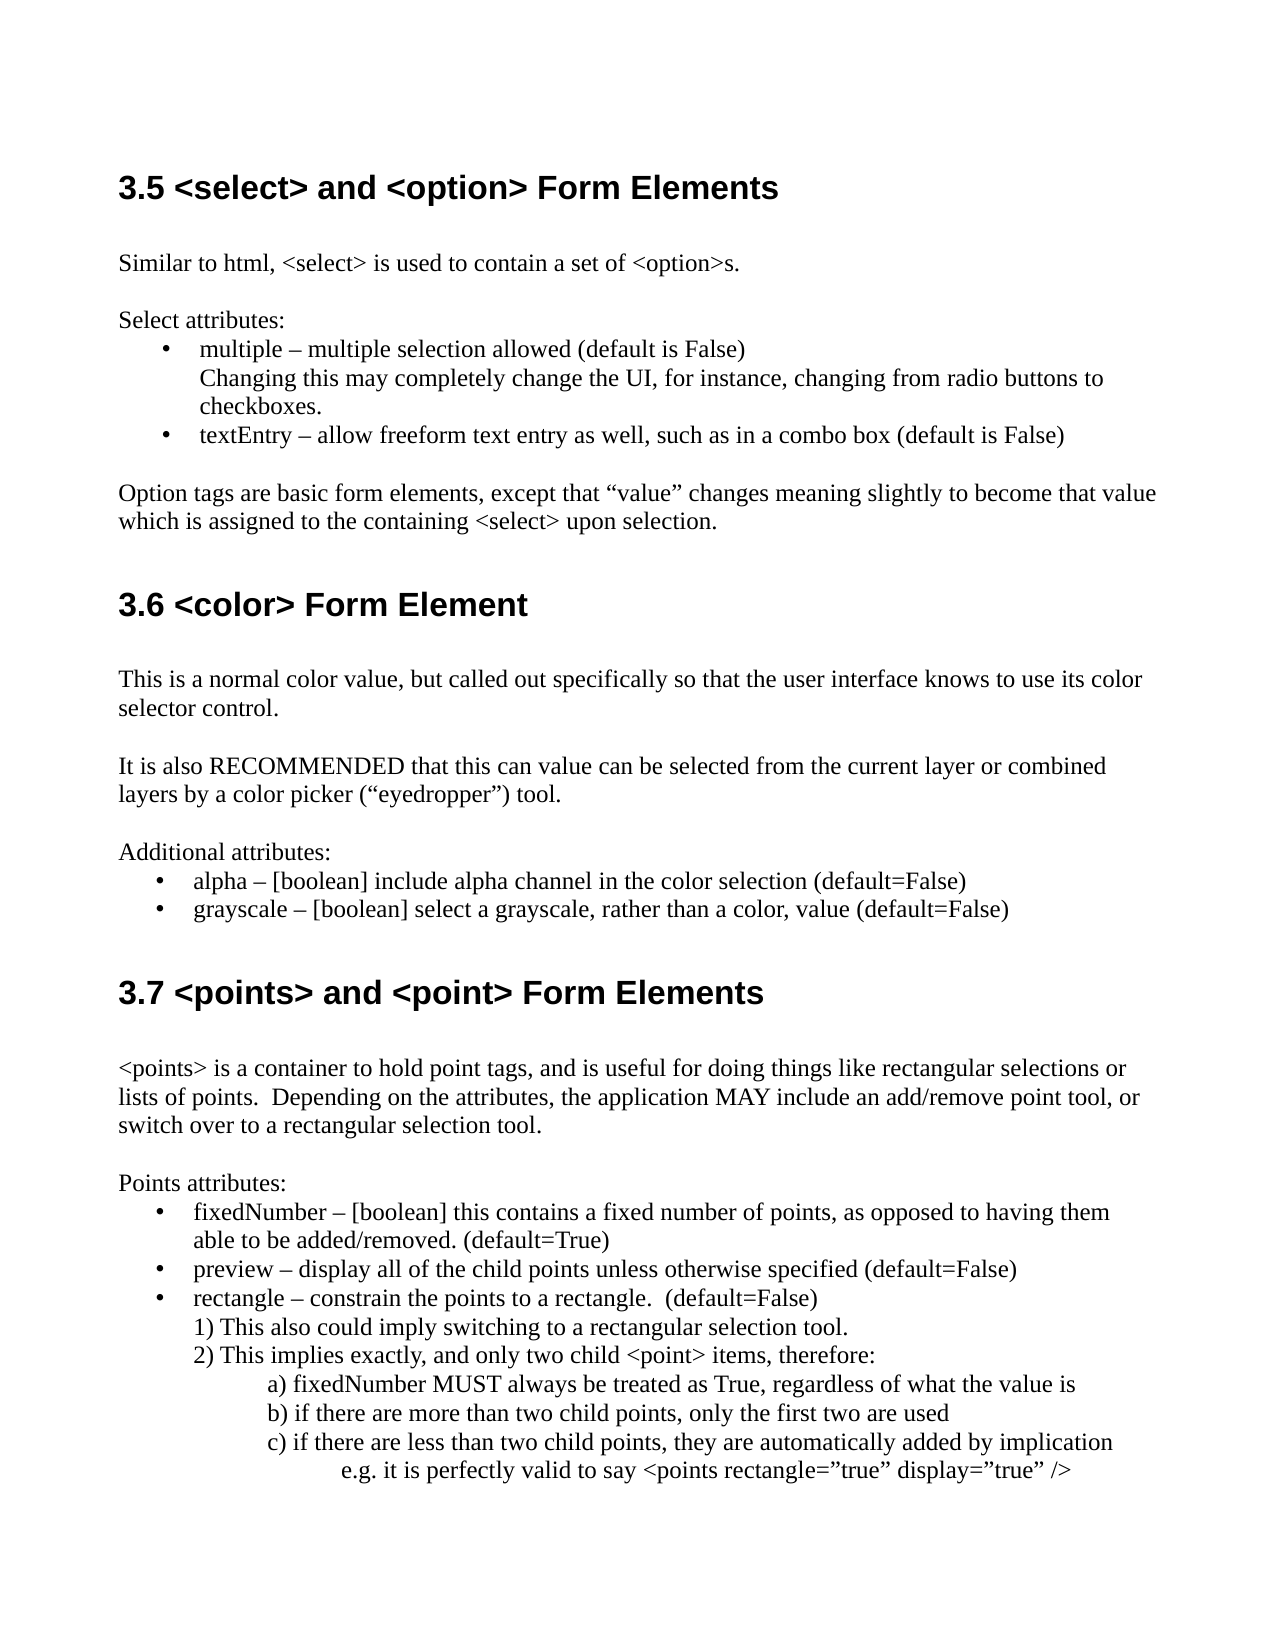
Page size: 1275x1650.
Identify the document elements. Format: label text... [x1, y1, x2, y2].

text Select attributes: [118, 305, 1157, 334]
list preview – display all of the child points unless otherwise specified (default=False) [156, 1254, 1157, 1283]
text Option tags are basic form elements, except that “value” changes meaning slightly to become that value which is assigned to the containing <select> upon selection. [118, 478, 1157, 535]
text <points> is a container to hold point tags, and is useful for doing things like rectangular selections or lists of points. Depending on the attributes, the application MAY include an add/remove point tool, or switch over to a rectangular selection tool. [118, 1053, 1157, 1139]
list grayscale – [boolean] select a grayscale, rather than a color, value (default=False) [156, 894, 1157, 923]
list textEntry – allow freeform text entry as well, such as in a combo box (default is False) [162, 420, 1157, 449]
text Additional attributes: [118, 837, 1157, 866]
subtitle 3.7 <points> and <point> Form Elements [118, 973, 1157, 1012]
list rectangle – constrain the points to a rectangle. (default=False) 1) This also could imply switching to a rectangular selection tool. 2) This implies exactly, and only two child <point> items, therefore: a) fixedNumber MUST always be treated as True, regardless of what the value is b) if there are more than two child points, only the first two are used c) if there are less than two child points, they are automatically added by implication e.g. it is perfectly valid to say <points rectangle=”true” display=”true” /> [156, 1283, 1157, 1513]
text It is also RECOMMENDED that this can value can be selected from the current layer or combined layers by a color picker (“eyedropper”) tool. [118, 751, 1157, 808]
text Points attributes: [118, 1168, 1157, 1197]
text Similar to html, <select> is used to contain a set of <option>s. [118, 248, 1157, 276]
list alpha – [boolean] include alpha channel in the color selection (default=False) [156, 866, 1157, 894]
subtitle 3.5 <select> and <option> Form Elements [118, 168, 1157, 206]
subtitle 3.6 <color> Form Element [118, 585, 1157, 623]
list fixedNumber – [boolean] this contains a fixed number of points, as opposed to having them able to be added/removed. (default=True) [156, 1197, 1157, 1254]
text This is a normal color value, but called out specifically so that the user interface knows to use its color selector control. [118, 664, 1157, 722]
list multiple – multiple selection allowed (default is False) Changing this may completely change the UI, for instance, changing from radio buttons to checkboxes. [162, 334, 1157, 420]
